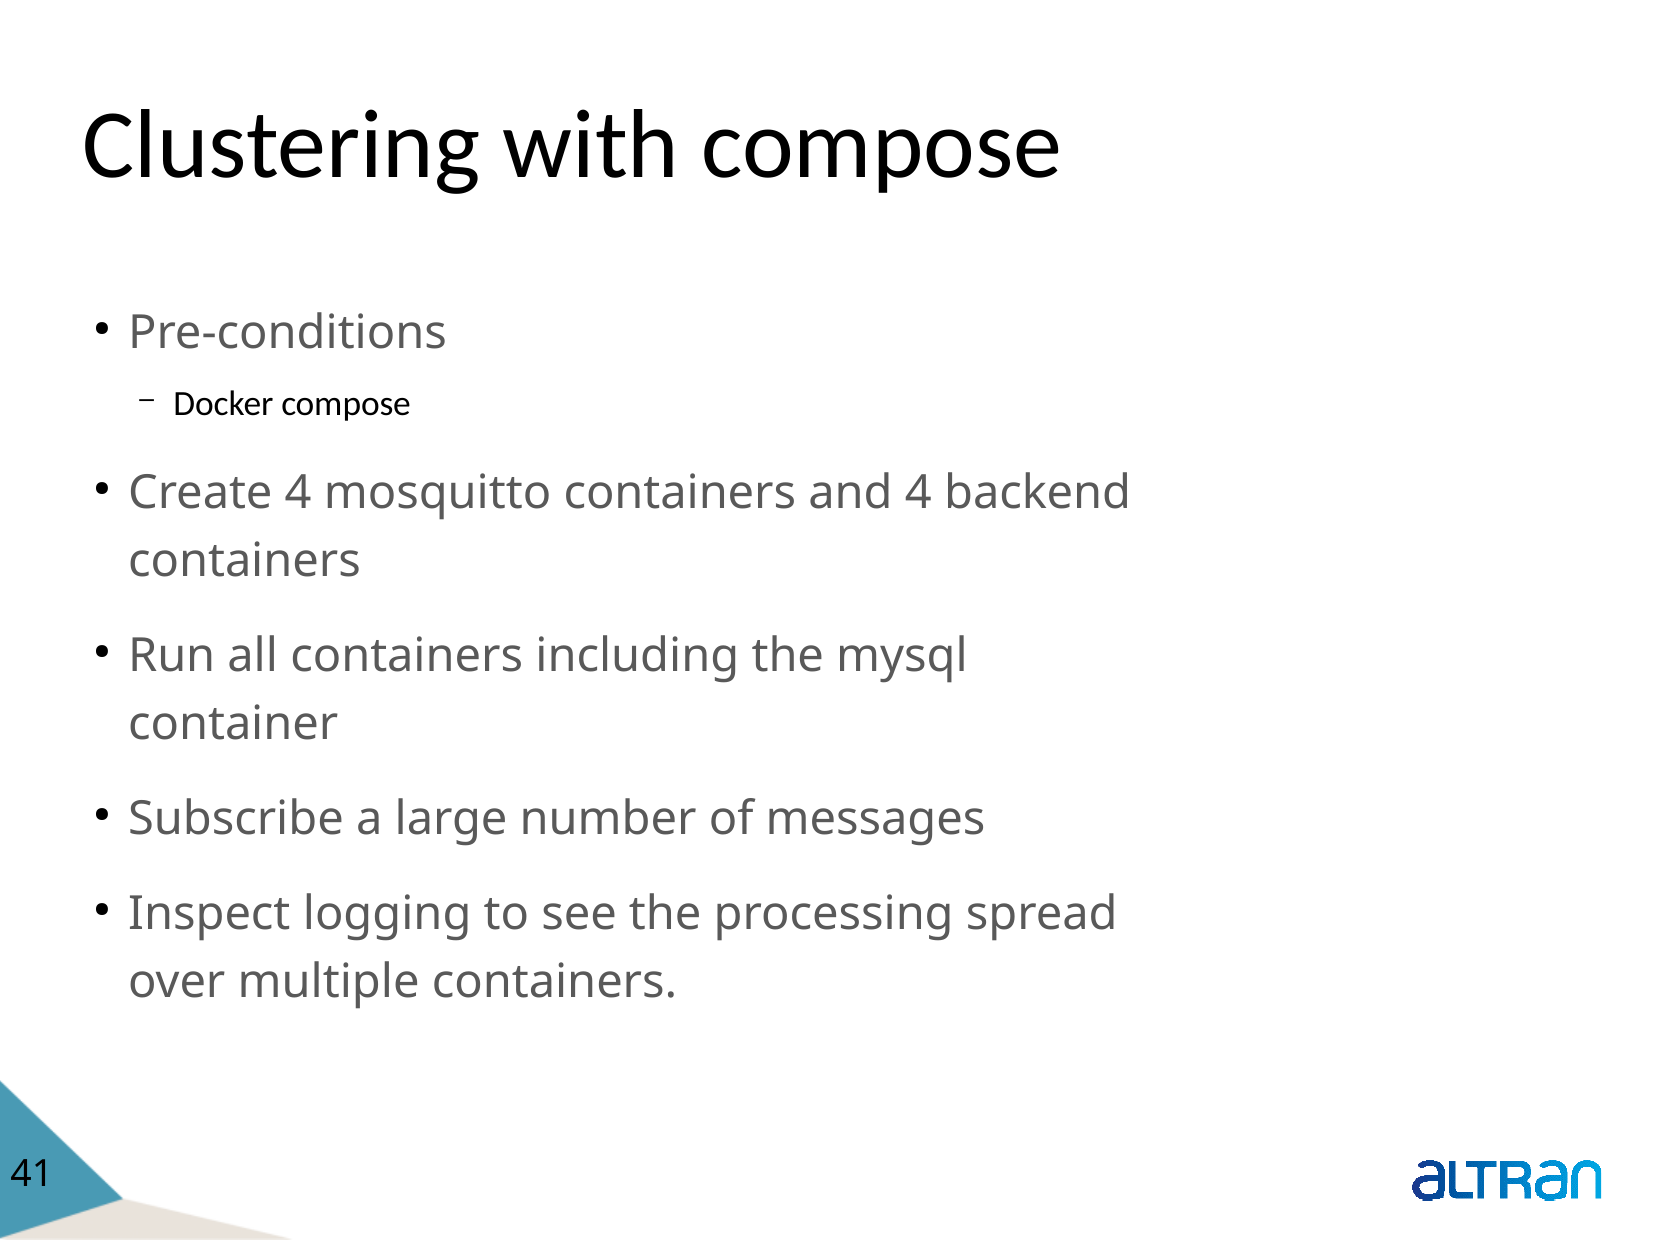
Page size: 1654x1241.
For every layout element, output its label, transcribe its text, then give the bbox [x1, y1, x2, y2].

picture [1412, 1160, 1559, 1201]
title Clustering with compose [82, 49, 1571, 257]
picture [1543, 1182, 1560, 1193]
list Pre-conditions Docker compose Create 4 mosquitto containers and 4 backend containers Run all containers including the mysql container Subscribe a large number of messages Inspect logging to see the processing spread over multiple containers. [82, 290, 1141, 1010]
picture [1555, 1160, 1602, 1201]
picture [0, 1072, 316, 1240]
picture [1595, 1160, 1602, 1167]
